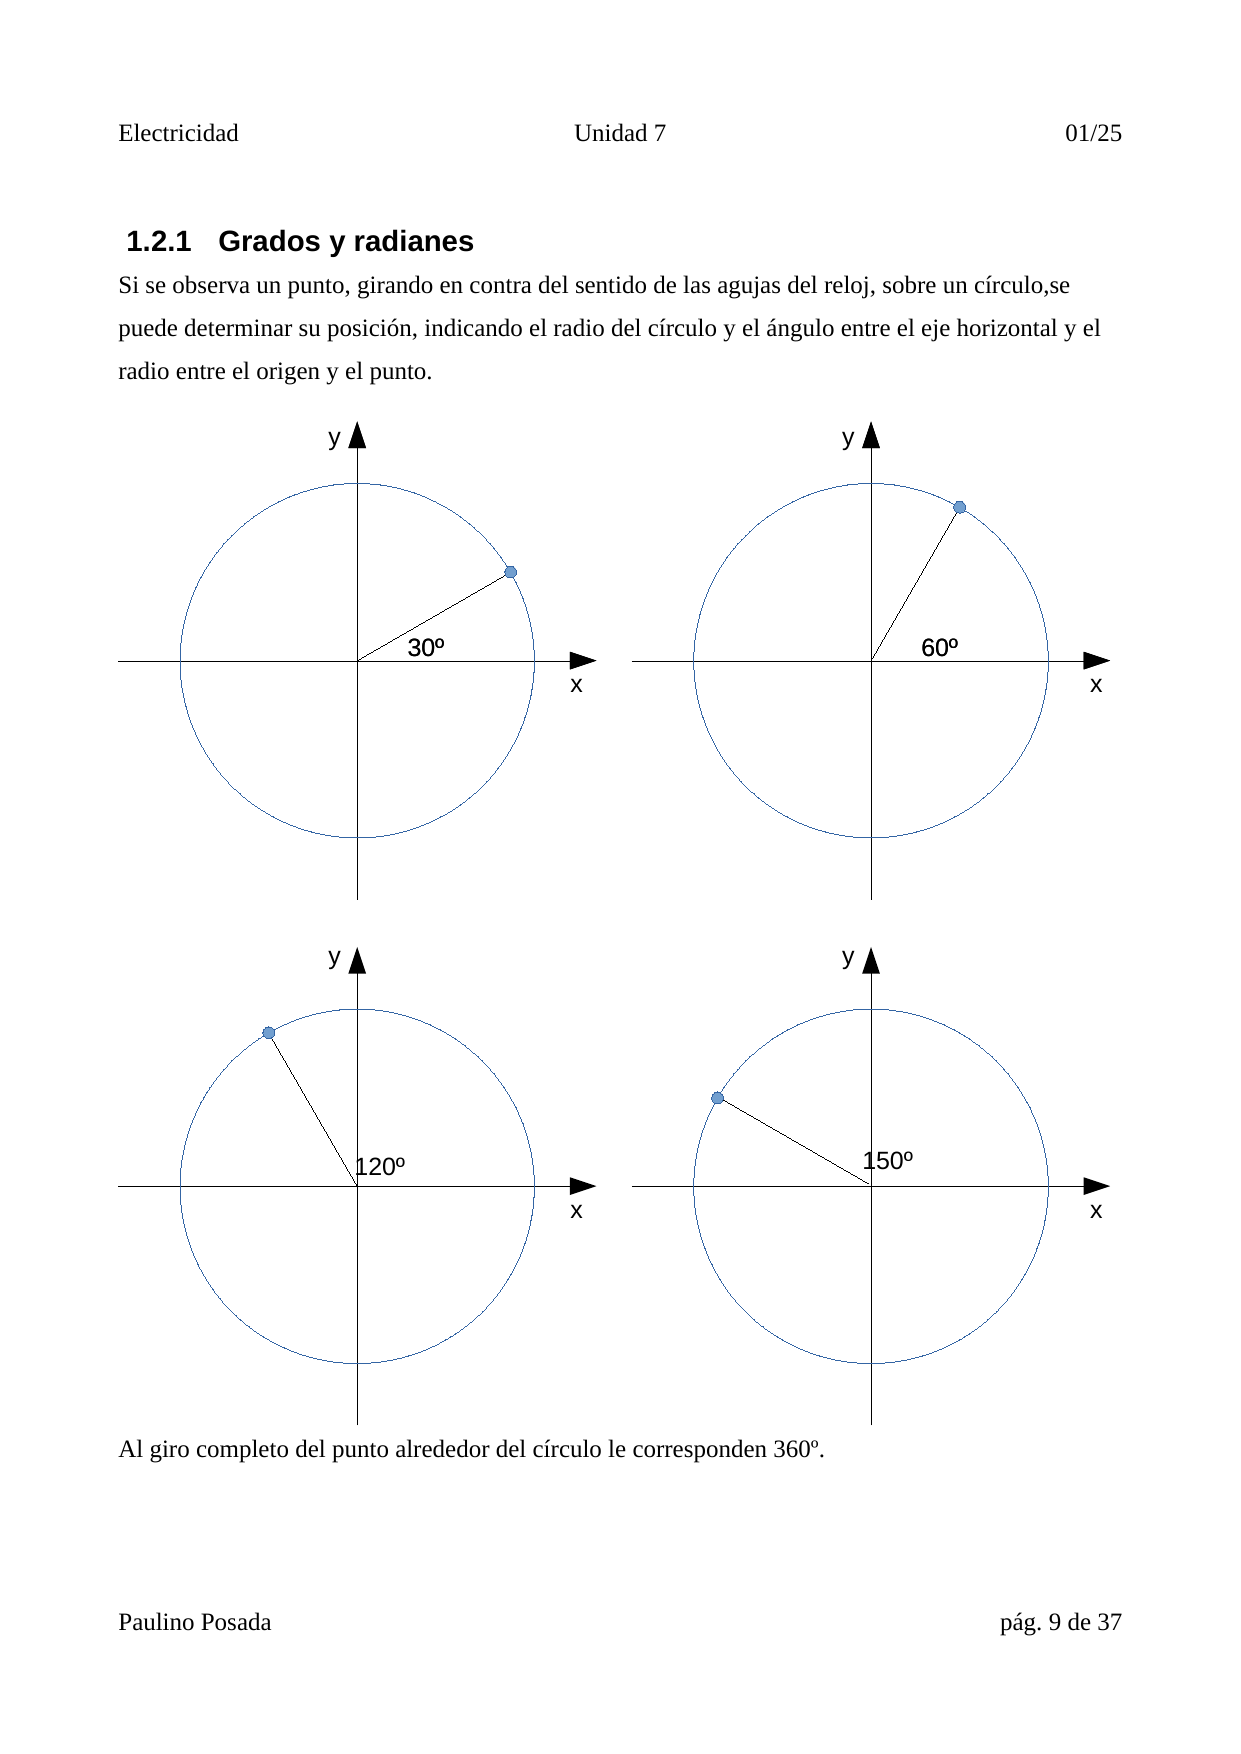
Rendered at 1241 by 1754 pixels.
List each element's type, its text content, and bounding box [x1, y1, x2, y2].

text Al giro completo del punto alrededor del círculo le corresponden 360º. [118, 1434, 1122, 1463]
subtitle Grados y radianes [118, 224, 1122, 258]
text Si se observa un punto, girando en contra del sentido de las agujas del reloj, sobre un círculo,se puede determinar su posición, indicando el radio del círculo y el ángulo entre el eje horizontal y el radio entre el origen y el punto. [118, 270, 1122, 385]
